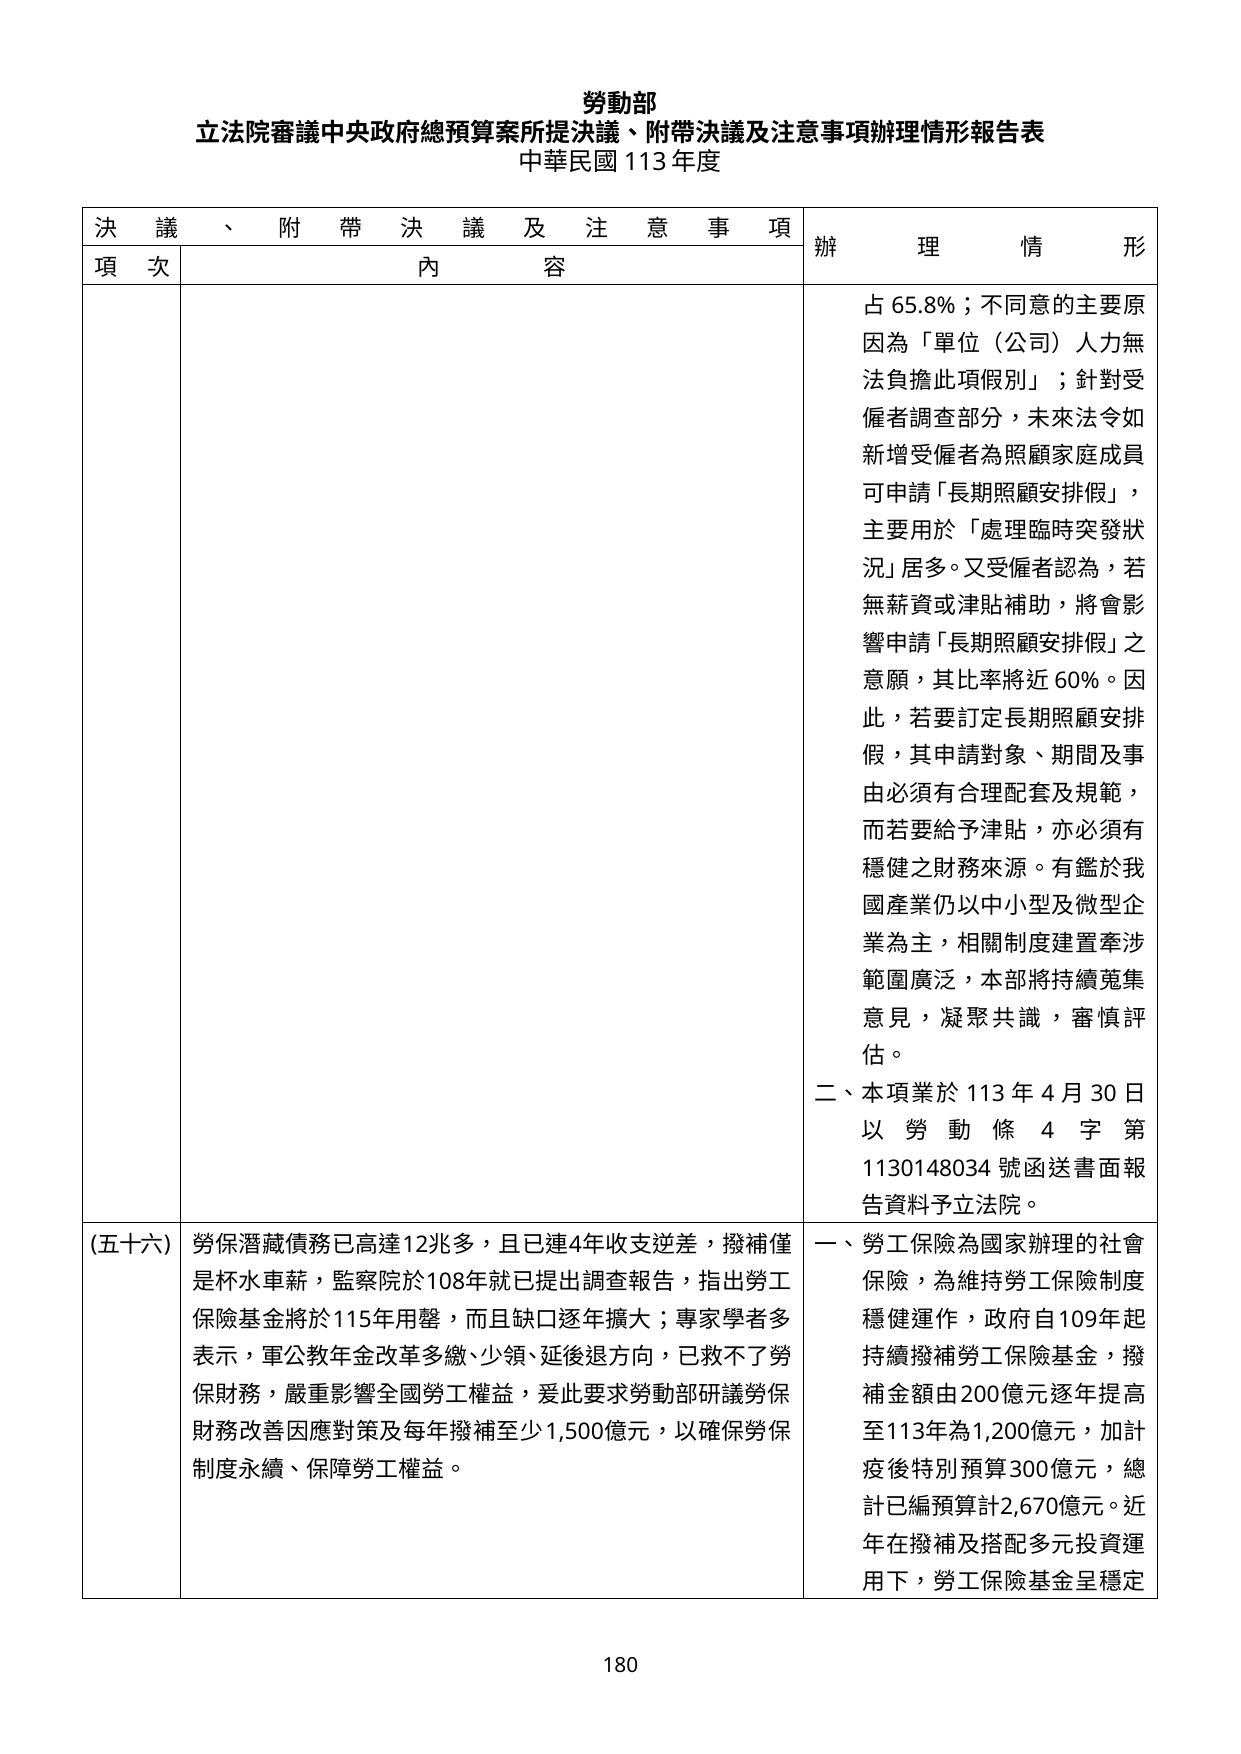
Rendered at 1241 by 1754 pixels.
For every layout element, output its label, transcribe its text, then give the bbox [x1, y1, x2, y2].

table_cell 項次 [83, 246, 180, 284]
table_cell 內 容 [181, 246, 803, 284]
table_cell [83, 285, 180, 1222]
table_header 辦理情形 [804, 208, 1157, 284]
table_cell 占65.8%；不同意的主要原因為「單位（公司）人力無法負擔此項假別」；針對受僱者調查部分，未來法令如新增受僱者為照顧家庭成員可申請「長期照顧安排假」，主要用於「處理臨時突發狀況」居多。又受僱者認為，若無薪資或津貼補助，將會影響申請「長期照顧安排假」之意願，其比率將近60%。因此，若要訂定長期照顧安排假，其申請對象、期間及事由必須有合理配套及規範，而若要給予津貼，亦必須有穩健之財務來源。有鑑於我國產業仍以中小型及微型企業為主，相關制度建置牽涉範圍廣泛，本部將持續蒐集意見，凝聚共識，審慎評估。 本項業於113年4月30日以勞動條4字第1130148034號函送書面報告資料予立法院。 [804, 285, 1157, 1222]
table_cell 勞保潛藏債務已高達12兆多，且已連4年收支逆差，撥補僅是杯水車薪，監察院於108年就已提出調查報告，指出勞工保險基金將於115年用罄，而且缺口逐年擴大；專家學者多表示，軍公教年金改革多繳、少領、延後退方向，已救不了勞保財務，嚴重影響全國勞工權益，爰此要求勞動部研議勞保財務改善因應對策及每年撥補至少1,500億元，以確保勞保制度永續、保障勞工權益。 [181, 1223, 803, 1598]
table_cell [181, 285, 803, 1222]
table_cell 勞工保險為國家辦理的社會保險，為維持勞工保險制度穩健運作，政府自109年起持續撥補勞工保險基金，撥補金額由200億元逐年提高至113年為1,200億元，加計疫後特別預算300億元，總計已編預算計2,670億元。近年在撥補及搭配多元投資運用下，勞工保險基金呈穩定 [804, 1223, 1157, 1598]
table_header 決議、附帶決議及注意事項 [83, 208, 803, 245]
table_cell (五十六) [83, 1223, 180, 1598]
